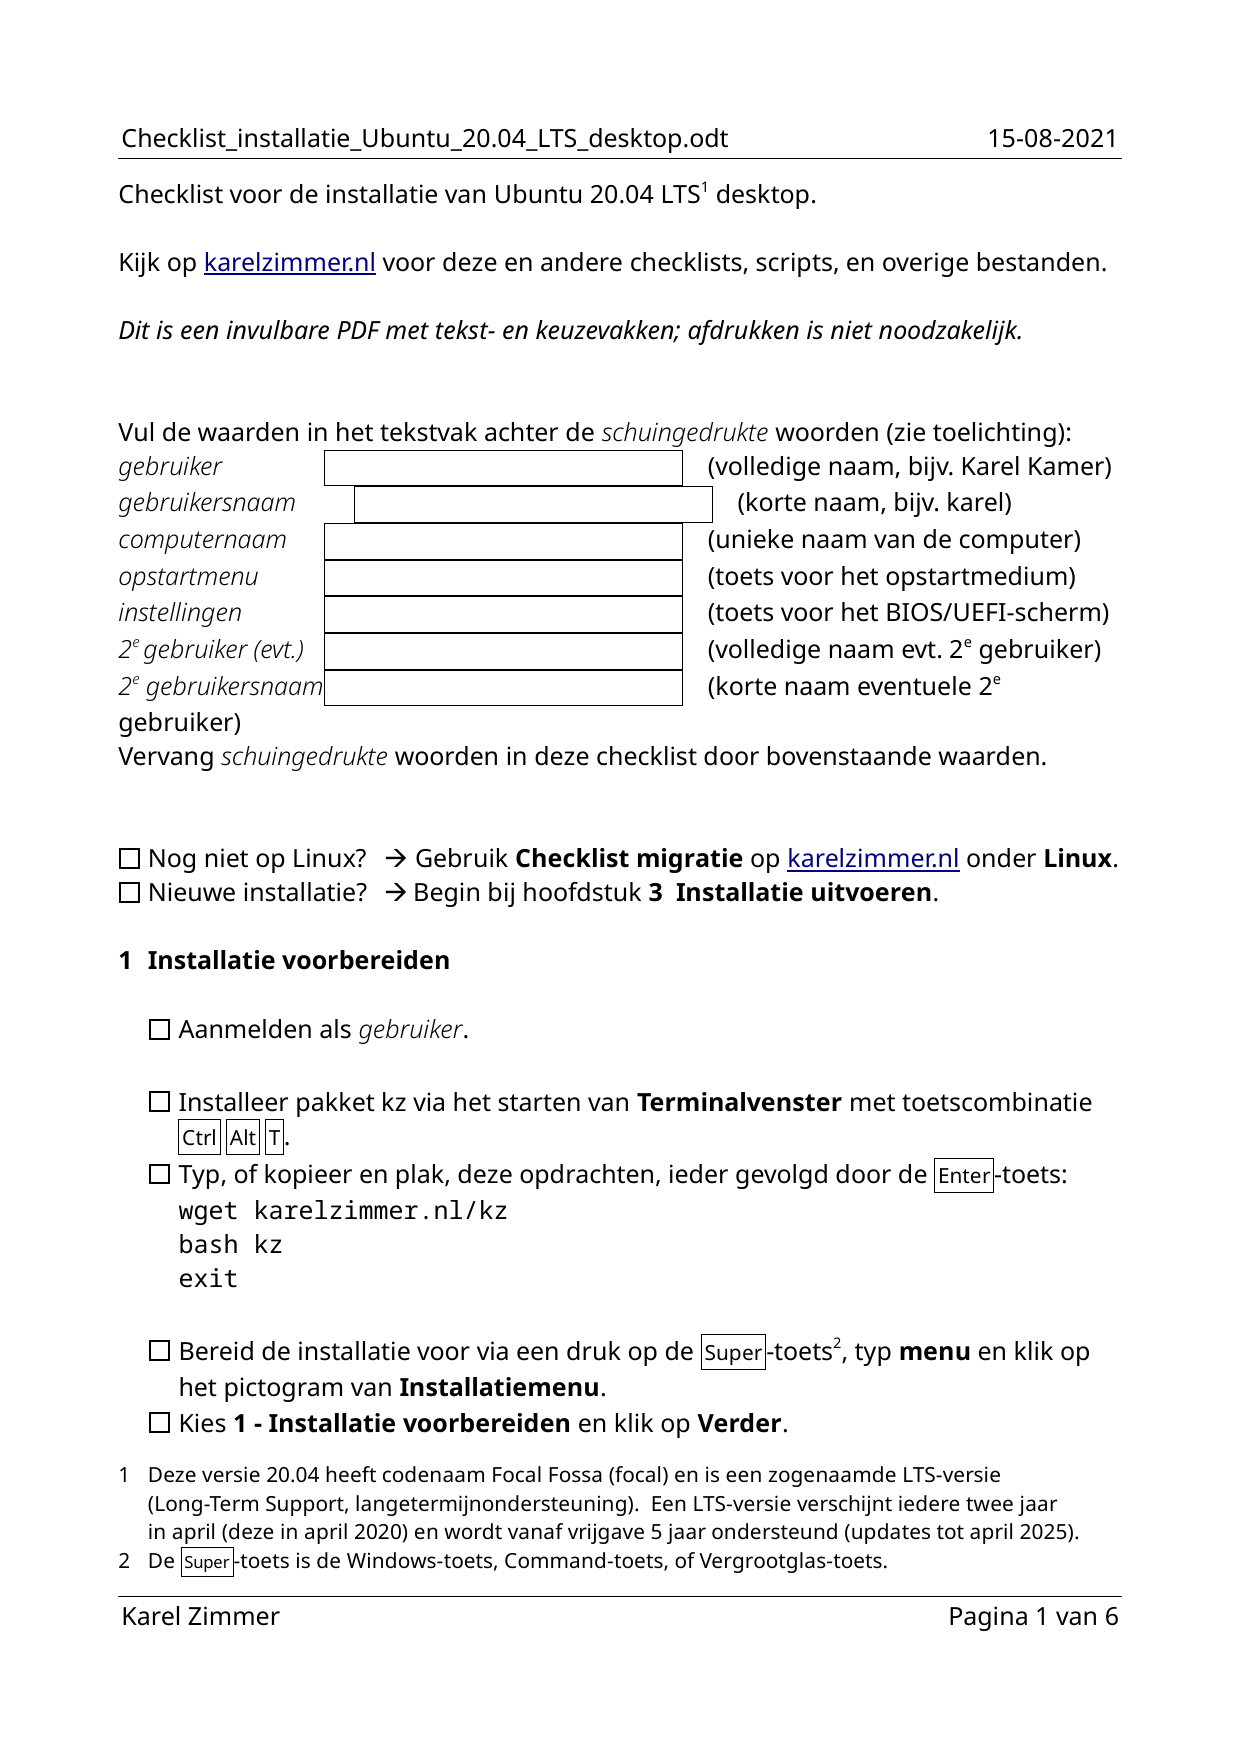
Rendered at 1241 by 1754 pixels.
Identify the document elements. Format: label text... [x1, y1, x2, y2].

table_cell Kies 1 - Installatie voorbereiden en klik op Verder. [177, 1405, 1120, 1441]
table_cell [141, 1332, 177, 1404]
text Nog niet op Linux?  Gebruik Checklist migratie op karelzimmer.nl onder Linux. [118, 841, 1122, 875]
text opstartmenu [118, 559, 324, 595]
text instellingen [118, 595, 324, 632]
table_cell [141, 1296, 177, 1332]
text Vul de waarden in het tekstvak achter de schuingedrukte woorden (zie toelichting): [118, 415, 1122, 449]
list Installatie voorbereiden [118, 943, 1122, 977]
table_cell [141, 1084, 177, 1156]
table_header [141, 1011, 177, 1047]
table_cell [177, 1047, 1120, 1083]
text Nieuwe installatie?  Begin bij hoofdstuk 2 Installatie uitvoeren. [118, 875, 1122, 909]
text Kijk op karelzimmer.nl voor deze en andere checklists, scripts, en overige bestanden. [118, 245, 1122, 279]
table_cell [177, 1296, 1120, 1332]
text Dit is een invulbare PDF met tekst- en keuzevakken; afdrukken is niet noodzakelijk. [118, 313, 1122, 347]
text computernaam [118, 522, 354, 559]
text (toets voor het BIOS/UEFI-scherm) [683, 595, 1122, 632]
table_cell Installeer pakket kz via het starten van Terminalvenster met toetscombinatie Ctrl Alt T. [177, 1084, 1120, 1156]
text Deze versie 20.04 heeft codenaam Focal Fossa (focal) en is een zogenaamde LTS-versie (Long-Term Support, langetermijnondersteuning). Een LTS-versie verschijnt iedere twee jaar in april (deze in april 2020) en wordt vanaf vrijgave 5 jaar ondersteund (updates tot april 2025). [118, 1460, 1122, 1546]
text gebruikersnaam [118, 485, 354, 522]
table_cell [141, 1047, 177, 1083]
table_cell [141, 1156, 177, 1296]
text (korte naam, bijv. karel) [683, 485, 1122, 522]
text (volledige naam evt. 2e gebruiker) [683, 632, 1122, 669]
text Vervang schuingedrukte woorden in deze checklist door bovenstaande waarden. [118, 739, 1122, 773]
text Checklist voor de installatie van Ubuntu 20.04 LTS desktop. [118, 177, 1122, 211]
table_cell Bereid de installatie voor via een druk op de Super-toets, typ menu en klik op het pictogram van Installatiemenu. [177, 1332, 1120, 1404]
text 2e gebruiker (evt.) [118, 632, 324, 669]
table_cell Typ, of kopieer en plak, deze opdrachten, ieder gevolgd door de Enter-toets: wget karelzimmer.nl/kz bash kz exit [177, 1156, 1120, 1296]
text (unieke naam van de computer) [683, 522, 1122, 559]
text gebruiker (volledige naam, bijv. Karel Kamer) [118, 449, 1122, 485]
text (toets voor het opstartmedium) [683, 559, 1122, 595]
table_header Aanmelden als gebruiker. [177, 1011, 1120, 1047]
text 2e gebruikersnaam (korte naam eventuele 2e gebruiker) [118, 669, 1122, 739]
table_cell [141, 1405, 177, 1441]
